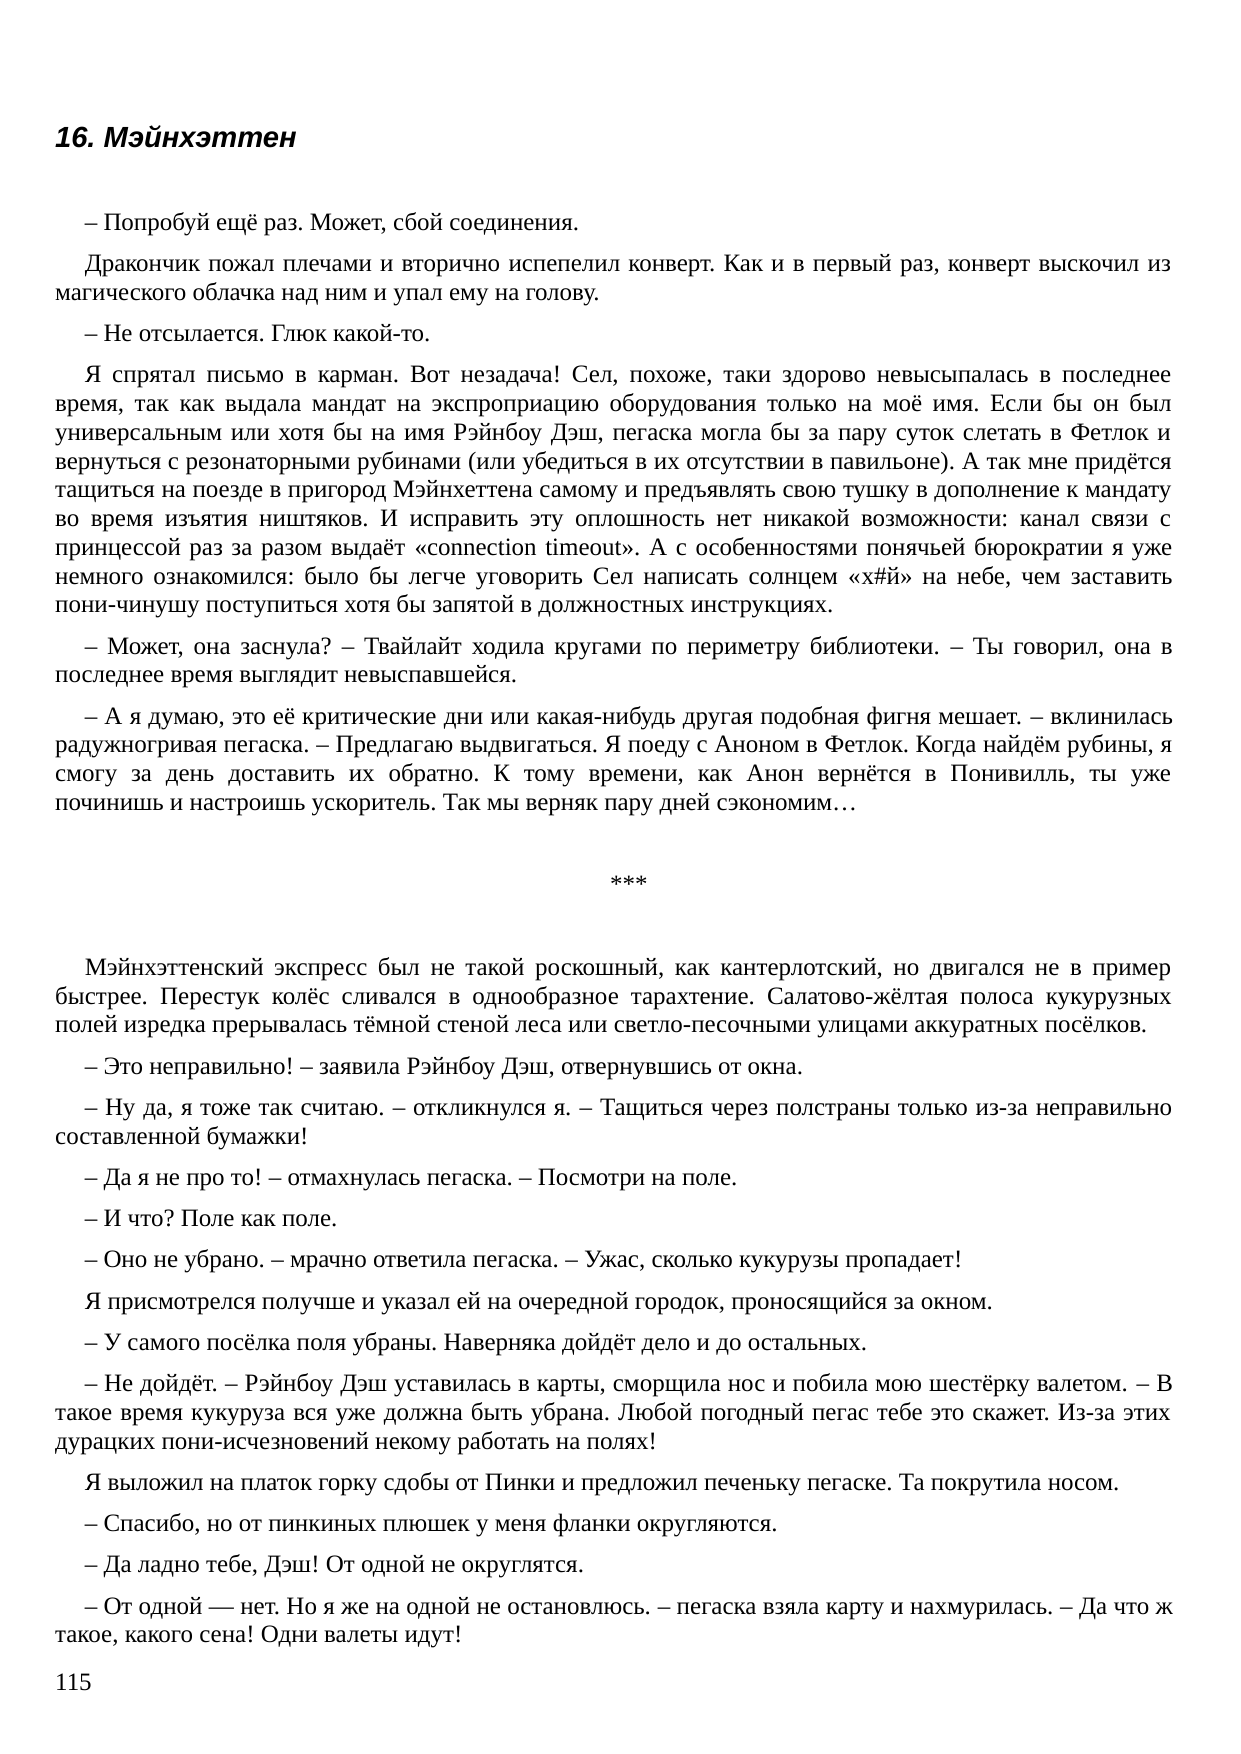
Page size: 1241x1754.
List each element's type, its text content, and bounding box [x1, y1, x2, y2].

text – Это неправильно! – заявила Рэйнбоу Дэш, отвернувшись от окна. [55, 1051, 1173, 1079]
text – У самого посёлка поля убраны. Наверняка дойдёт дело и до остальных. [55, 1327, 1173, 1356]
text *** [55, 869, 1173, 898]
text – От одной — нет. Но я же на одной не остановлюсь. – пегаска взяла карту и нахмурилась. – Да что ж такое, какого сена! Одни валеты идут! [55, 1591, 1173, 1648]
text Я присмотрелся получше и указал ей на очередной городок, проносящийся за окном. [55, 1286, 1173, 1314]
text Дракончик пожал плечами и вторично испепелил конверт. Как и в первый раз, конверт выскочил из магического облачка над ним и упал ему на голову. [55, 248, 1173, 306]
text – Попробуй ещё раз. Может, сбой соединения. [55, 207, 1173, 236]
text – Да я не про то! – отмахнулась пегаска. – Посмотри на поле. [55, 1162, 1173, 1191]
text Я спрятал письмо в карман. Вот незадача! Сел, похоже, таки здорово невысыпалась в последнее время, так как выдала мандат на экспроприацию оборудования только на моё имя. Если бы он был универсальным или хотя бы на имя Рэйнбоу Дэш, пегаска могла бы за пару суток слетать в Фетлок и вернуться с резонаторными рубинами (или убедиться в их отсутствии в павильоне). А так мне придётся тащиться на поезде в пригород Мэйнхеттена самому и предъявлять свою тушку в дополнение к мандату во время изъятия ништяков. И исправить эту оплошность нет никакой возможности: канал связи с принцессой раз за разом выдаёт «connection timeout». А с особенностями понячьей бюрократии я уже немного ознакомился: было бы легче уговорить Сел написать солнцем «х#й» на небе, чем заставить пони-чинушу поступиться хотя бы запятой в должностных инструкциях. [55, 359, 1173, 618]
text – И что? Поле как поле. [55, 1203, 1173, 1232]
subtitle 16. Мэйнхэттен [55, 120, 1173, 153]
text – Не дойдёт. – Рэйнбоу Дэш уставилась в карты, сморщила нос и побила мою шестёрку валетом. – В такое время кукуруза вся уже должна быть убрана. Любой погодный пегас тебе это скажет. Из-за этих дурацких пони-исчезновений некому работать на полях! [55, 1368, 1173, 1454]
text – Да ладно тебе, Дэш! От одной не округлятся. [55, 1549, 1173, 1578]
text – А я думаю, это её критические дни или какая-нибудь другая подобная фигня мешает. – вклинилась радужногривая пегаска. – Предлагаю выдвигаться. Я поеду с Аноном в Фетлок. Когда найдём рубины, я смогу за день доставить их обратно. К тому времени, как Анон вернётся в Понивилль, ты уже починишь и настроишь ускоритель. Так мы верняк пару дней сэкономим… [55, 701, 1173, 816]
text – Не отсылается. Глюк какой-то. [55, 318, 1173, 347]
text – Спасибо, но от пинкиных плюшек у меня фланки округляются. [55, 1508, 1173, 1537]
text – Ну да, я тоже так считаю. – откликнулся я. – Тащиться через полстраны только из-за неправильно составленной бумажки! [55, 1092, 1173, 1149]
text Я выложил на платок горку сдобы от Пинки и предложил печеньку пегаске. Та покрутила носом. [55, 1467, 1173, 1496]
text Мэйнхэттенский экспресс был не такой роскошный, как кантерлотский, но двигался не в пример быстрее. Перестук колёс сливался в однообразное тарахтение. Салатово-жёлтая полоса кукурузных полей изредка прерывалась тёмной стеной леса или светло-песочными улицами аккуратных посёлков. [55, 952, 1173, 1038]
text – Оно не убрано. – мрачно ответила пегаска. – Ужас, сколько кукурузы пропадает! [55, 1244, 1173, 1273]
text – Может, она заснула? – Твайлайт ходила кругами по периметру библиотеки. – Ты говорил, она в последнее время выглядит невыспавшейся. [55, 631, 1173, 688]
